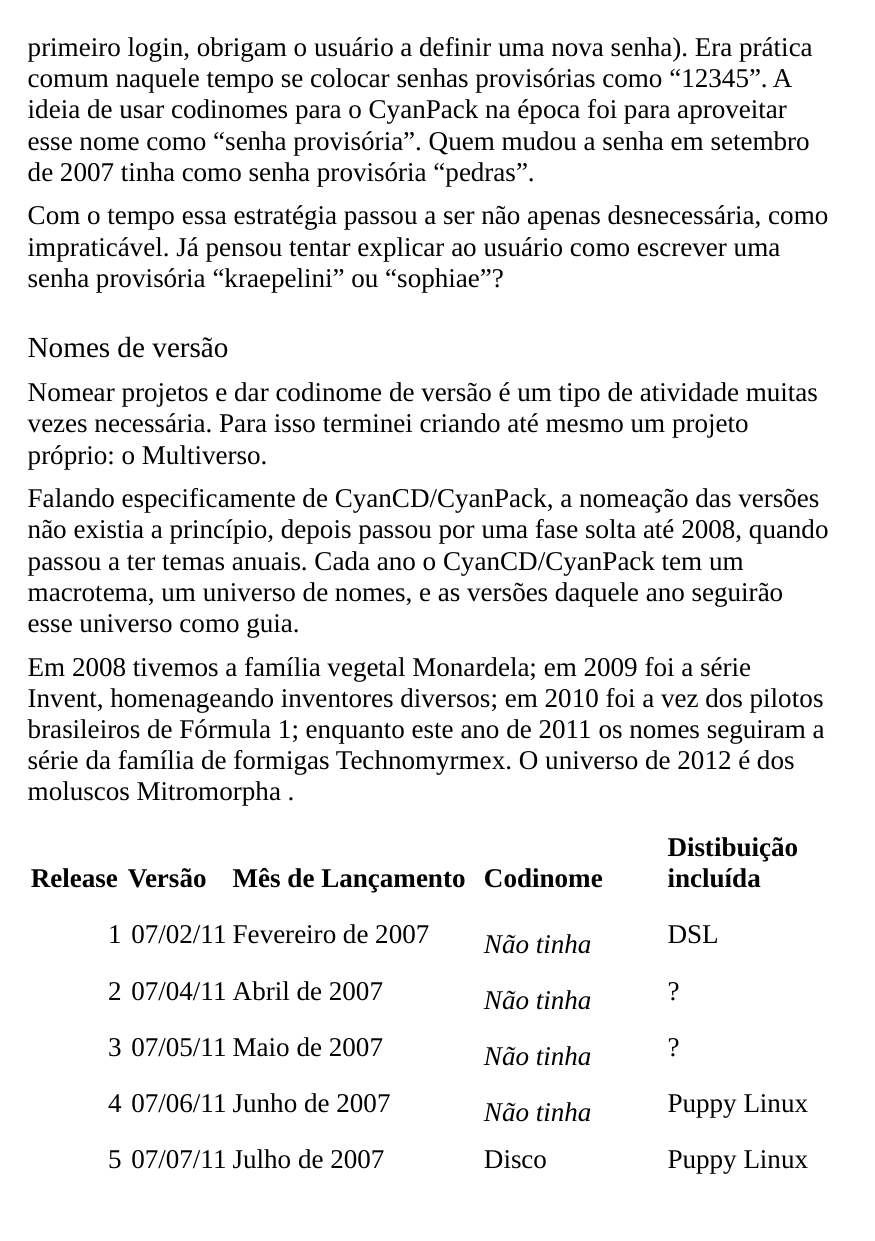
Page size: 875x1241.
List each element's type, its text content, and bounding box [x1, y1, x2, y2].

table_cell Abril de 2007 [229, 962, 481, 1018]
table_cell 07/06/11 [125, 1075, 229, 1131]
table_cell Não tinha [481, 1019, 664, 1074]
table_cell Puppy Linux [664, 1075, 831, 1131]
text Com o tempo essa estratégia passou a ser não apenas desnecessária, como impraticável. Já pensou tentar explicar ao usuário como escrever uma senha provisória “kraepelini” ou “sophiae”? [27, 199, 832, 293]
text Nomear projetos e dar codinome de versão é um tipo de atividade muitas vezes necessária. Para isso terminei criando até mesmo um projeto próprio: o Multiverso. [27, 376, 832, 470]
table_header Codinome [481, 819, 664, 906]
table_cell 3 [28, 1019, 124, 1074]
table_cell Junho de 2007 [229, 1075, 481, 1131]
text Em 2008 tivemos a família vegetal Monardela; em 2009 foi a série Invent, homenageando inventores diversos; em 2010 foi a vez dos pilotos brasileiros de Fórmula 1; enquanto este ano de 2011 os nomes seguiram a série da família de formigas Technomyrmex. O universo de 2012 é dos moluscos Mitromorpha . [27, 651, 832, 806]
table_cell DSL [664, 906, 831, 962]
table_cell Fevereiro de 2007 [229, 906, 481, 962]
text primeiro login, obrigam o usuário a definir uma nova senha). Era prática comum naquele tempo se colocar senhas provisórias como “12345”. A ideia de usar codinomes para o CyanPack na época foi para aproveitar esse nome como “senha provisória”. Quem mudou a senha em setembro de 2007 tinha como senha provisória “pedras”. [27, 31, 832, 187]
subtitle Nomes de versão [27, 330, 832, 364]
text Falando especificamente de CyanCD/CyanPack, a nomeação das versões não existia a princípio, depois passou por uma fase solta até 2008, quando passou a ter temas anuais. Cada ano o CyanCD/CyanPack tem um macrotema, um universo de nomes, e as versões daquele ano seguirão esse universo como guia. [27, 482, 832, 638]
table_cell Julho de 2007 [229, 1131, 481, 1187]
table_cell Não tinha [481, 962, 664, 1018]
table_cell Disco [481, 1131, 664, 1187]
table_cell 1 [28, 906, 124, 962]
table_cell 07/07/11 [125, 1131, 229, 1187]
table_cell 4 [28, 1075, 124, 1131]
table_header Release [28, 819, 124, 906]
table_cell 5 [28, 1131, 124, 1187]
table_cell Maio de 2007 [229, 1019, 481, 1074]
table_cell Não tinha [481, 1075, 664, 1131]
table_cell 07/02/11 [125, 906, 229, 962]
table_cell 07/04/11 [125, 962, 229, 1018]
table_cell ? [664, 1019, 831, 1074]
table_cell 2 [28, 962, 124, 1018]
table_cell ? [664, 962, 831, 1018]
table_header Versão [125, 819, 229, 906]
table_header Mês de Lançamento [229, 819, 481, 906]
table_cell Não tinha [481, 906, 664, 962]
table_cell 07/05/11 [125, 1019, 229, 1074]
table_cell Puppy Linux [664, 1131, 831, 1187]
table_header Distibuição incluída [664, 819, 831, 906]
